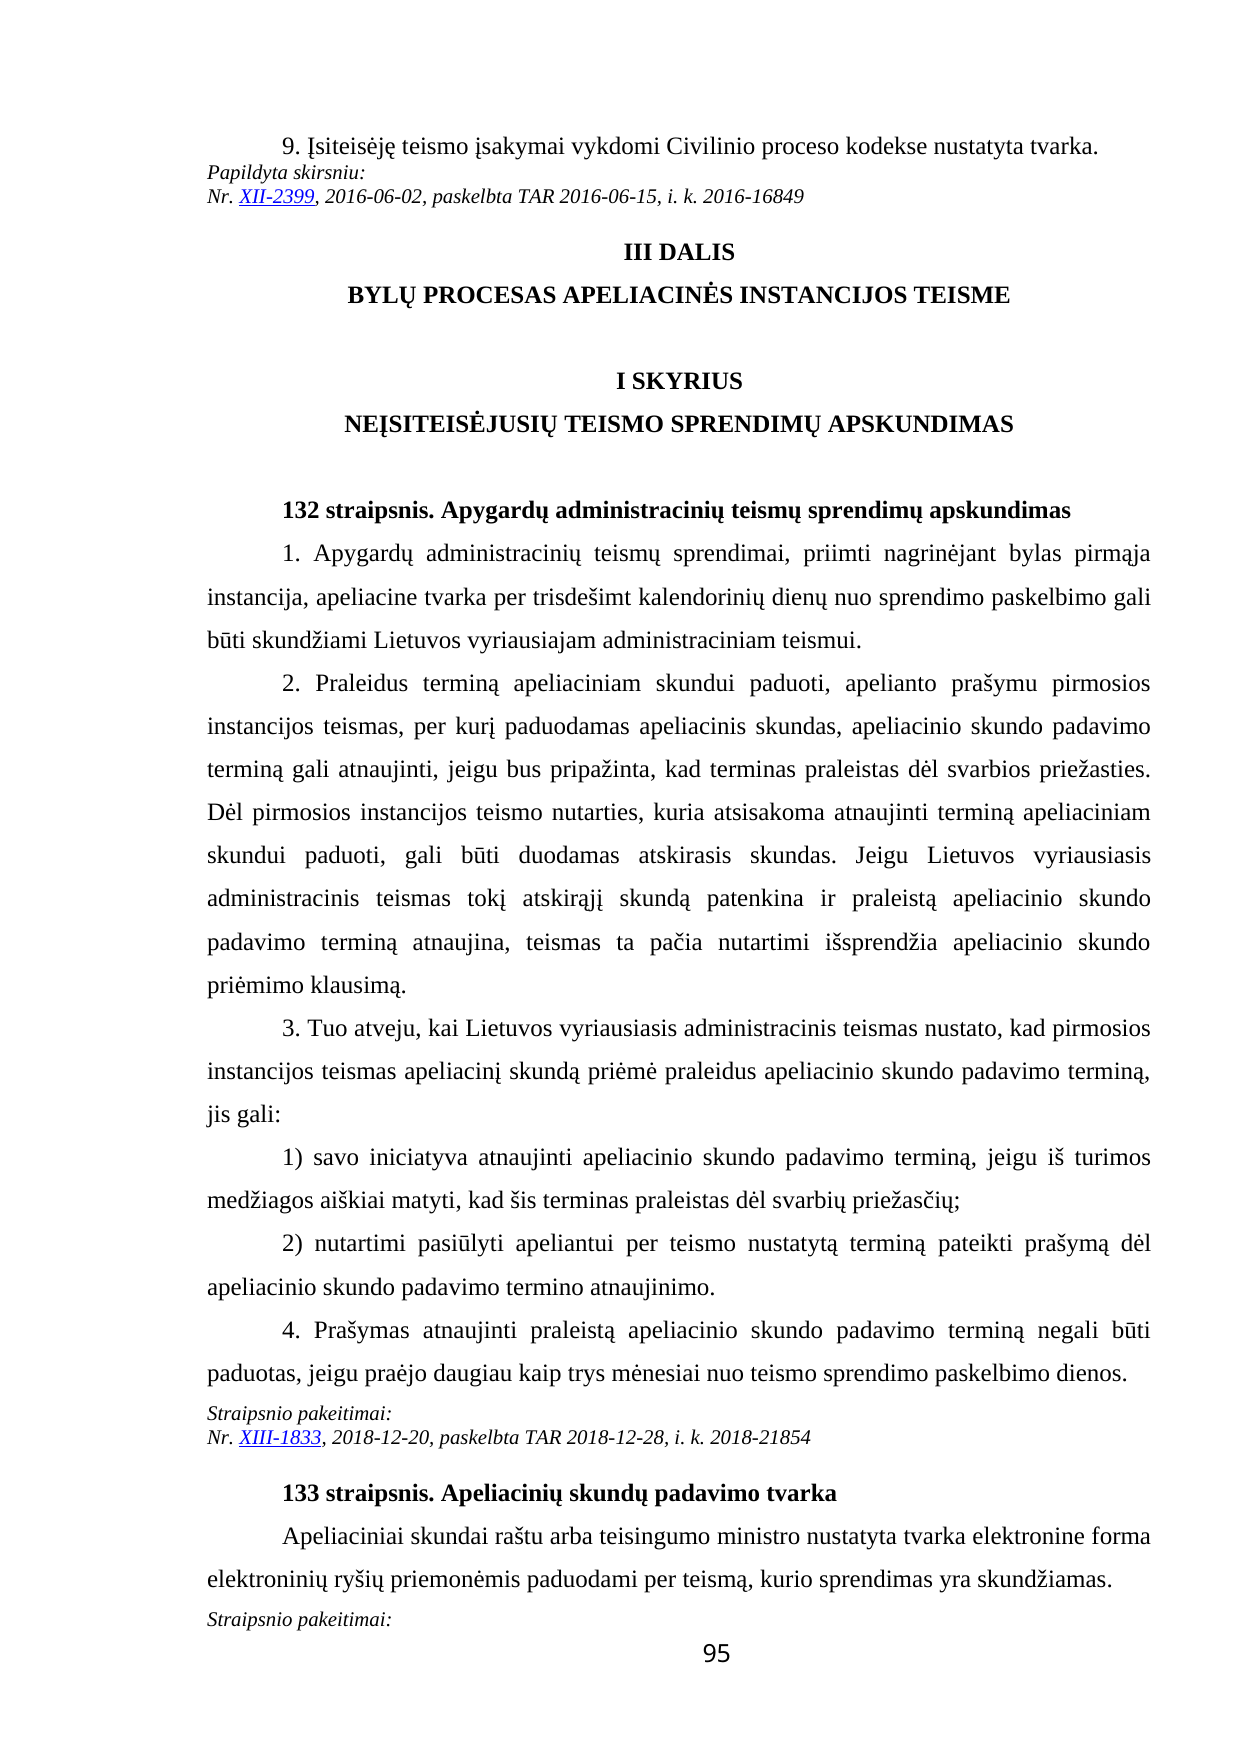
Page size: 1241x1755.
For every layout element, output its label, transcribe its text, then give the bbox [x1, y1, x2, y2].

text Papildyta skirsniu: [207, 160, 1152, 184]
text Nr. XII-2399, 2016-06-02, paskelbta TAR 2016-06-15, i. k. 2016-16849 [207, 184, 1152, 208]
text 1. Apygardų administracinių teismų sprendimai, priimti nagrinėjant bylas pirmąja instancija, apeliacine tvarka per trisdešimt kalendorinių dienų nuo sprendimo paskelbimo gali būti skundžiami Lietuvos vyriausiajam administraciniam teismui. [207, 538, 1152, 653]
text Straipsnio pakeitimai: [207, 1607, 1152, 1631]
text Straipsnio pakeitimai: [207, 1401, 1152, 1425]
text 2. Praleidus terminą apeliaciniam skundui paduoti, apelianto prašymu pirmosios instancijos teismas, per kurį paduodamas apeliacinis skundas, apeliacinio skundo padavimo terminą gali atnaujinti, jeigu bus pripažinta, kad terminas praleistas dėl svarbios priežasties. Dėl pirmosios instancijos teismo nutarties, kuria atsisakoma atnaujinti terminą apeliaciniam skundui paduoti, gali būti duodamas atskirasis skundas. Jeigu Lietuvos vyriausiasis administracinis teismas tokį atskirąjį skundą patenkina ir praleistą apeliacinio skundo padavimo terminą atnaujina, teismas ta pačia nutartimi išsprendžia apeliacinio skundo priėmimo klausimą. [207, 668, 1152, 998]
text I SKYRIUS [207, 366, 1152, 395]
text 133 straipsnis. Apeliacinių skundų padavimo tvarka [207, 1478, 1152, 1507]
text 132 straipsnis. Apygardų administracinių teismų sprendimų apskundimas [207, 495, 1152, 524]
text Apeliaciniai skundai raštu arba teisingumo ministro nustatyta tvarka elektronine forma elektroninių ryšių priemonėmis paduodami per teismą, kurio sprendimas yra skundžiamas. [207, 1521, 1152, 1593]
text 9. Įsiteisėję teismo įsakymai vykdomi Civilinio proceso kodekse nustatyta tvarka. [207, 118, 1152, 160]
text BYLŲ PROCESAS APELIACINĖS INSTANCIJOS TEISME [207, 280, 1152, 308]
text Nr. XIII-1833, 2018-12-20, paskelbta TAR 2018-12-28, i. k. 2018-21854 [207, 1425, 1152, 1449]
text 1) savo iniciatyva atnaujinti apeliacinio skundo padavimo terminą, jeigu iš turimos medžiagos aiškiai matyti, kad šis terminas praleistas dėl svarbių priežasčių; [207, 1142, 1152, 1214]
text 3. Tuo atveju, kai Lietuvos vyriausiasis administracinis teismas nustato, kad pirmosios instancijos teismas apeliacinį skundą priėmė praleidus apeliacinio skundo padavimo terminą, jis gali: [207, 1013, 1152, 1128]
text 2) nutartimi pasiūlyti apeliantui per teismo nustatytą terminą pateikti prašymą dėl apeliacinio skundo padavimo termino atnaujinimo. [207, 1228, 1152, 1300]
text III DALIS [207, 237, 1152, 265]
text NEĮSITEISĖJUSIŲ TEISMO SPRENDIMŲ APSKUNDIMAS [207, 409, 1152, 438]
text 4. Prašymas atnaujinti praleistą apeliacinio skundo padavimo terminą negali būti paduotas, jeigu praėjo daugiau kaip trys mėnesiai nuo teismo sprendimo paskelbimo dienos. [207, 1315, 1152, 1387]
